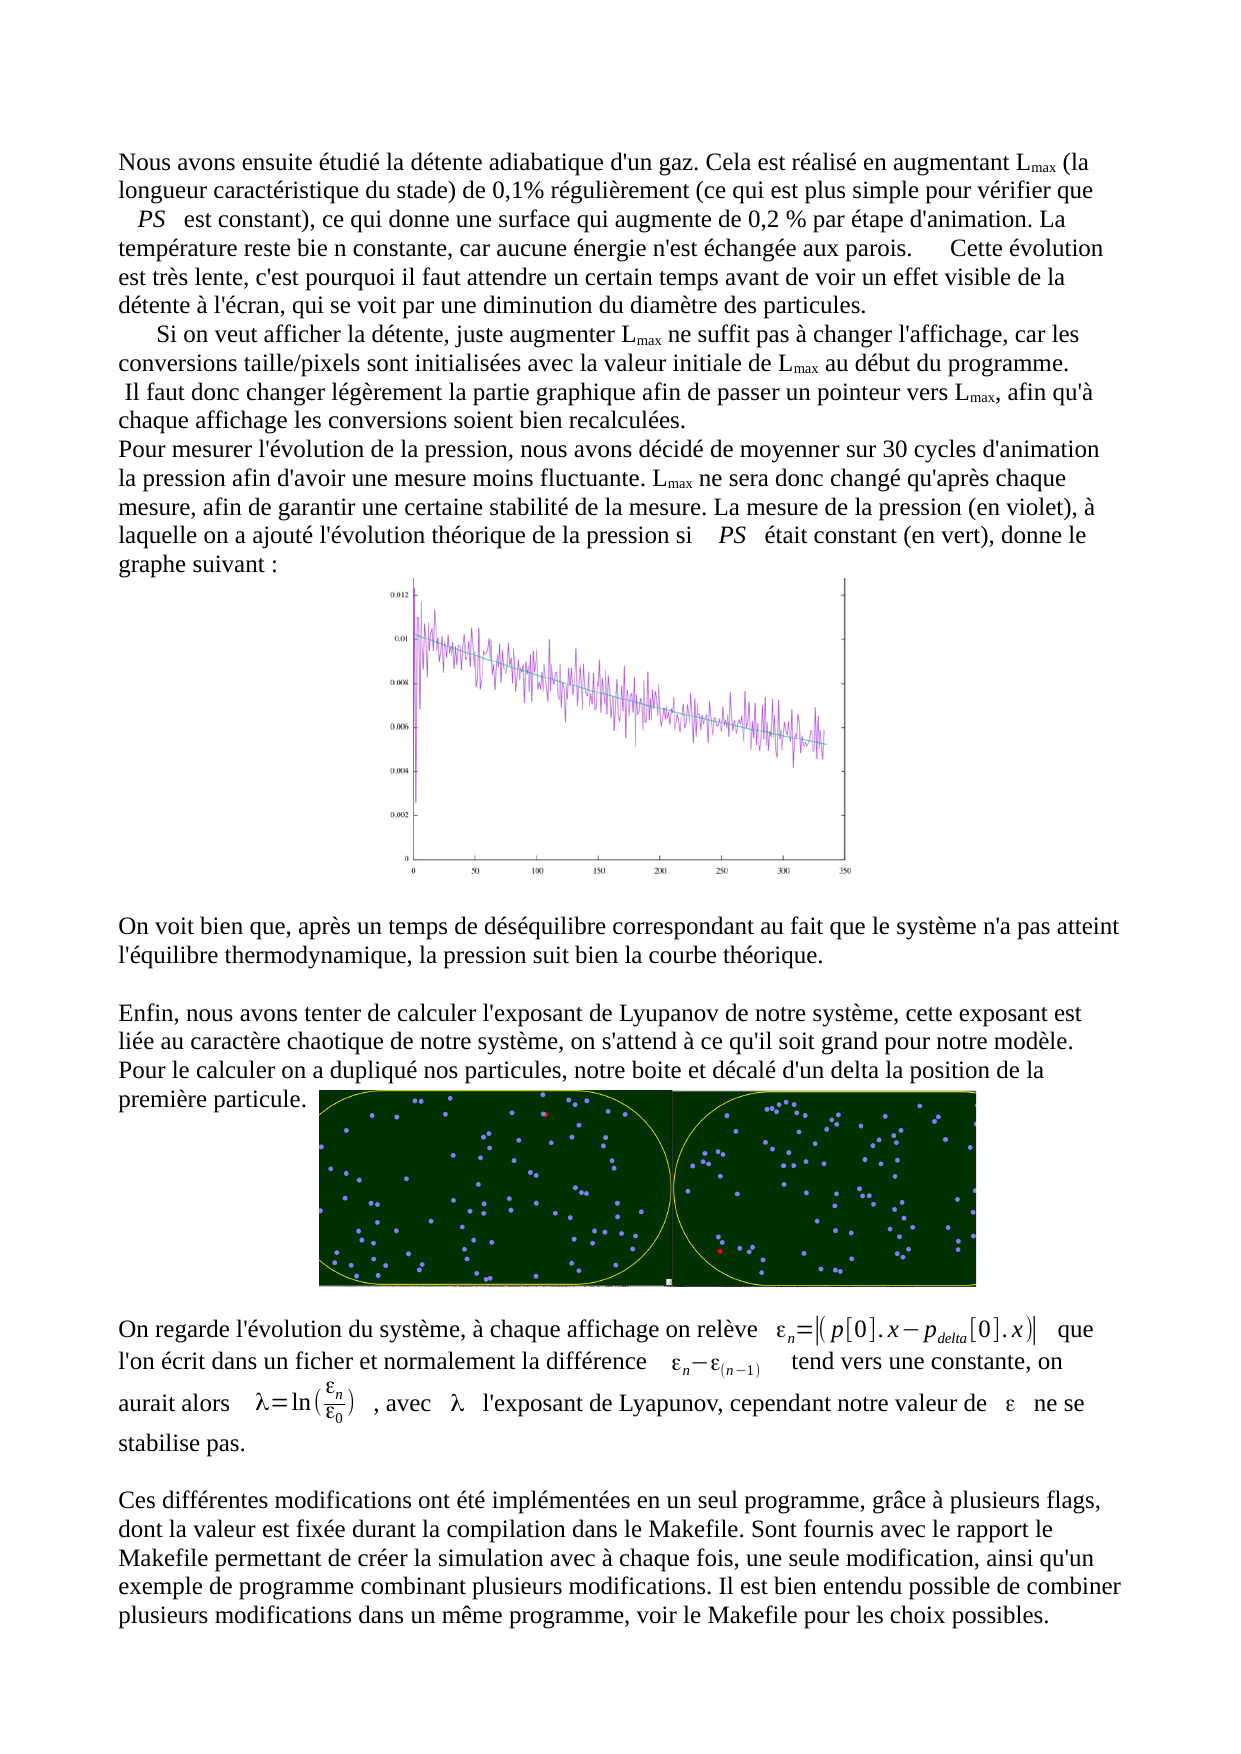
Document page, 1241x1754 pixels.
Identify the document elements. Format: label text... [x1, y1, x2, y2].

text On voit bien que, après un temps de déséquilibre correspondant au fait que le système n'a pas atteint l'équilibre thermodynamique, la pression suit bien la courbe théorique. [118, 911, 1122, 969]
text Pour mesurer l'évolution de la pression, nous avons décidé de moyenner sur 30 cycles d'animation la pression afin d'avoir une mesure moins fluctuante. Lmax ne sera donc changé qu'après chaque mesure, afin de garantir une certaine stabilité de la mesure. La mesure de la pression (en violet), à laquelle on a ajouté l'évolution théorique de la pression si était constant (en vert), donne le graphe suivant : [118, 434, 1122, 578]
text Enfin, nous avons tenter de calculer l'exposant de Lyupanov de notre système, cette exposant est liée au caractère chaotique de notre système, on s'attend à ce qu'il soit grand pour notre modèle. Pour le calculer on a dupliqué nos particules, notre boite et décalé d'un delta la position de la première particule. [118, 998, 1122, 1113]
text Nous avons ensuite étudié la détente adiabatique d'un gaz. Cela est réalisé en augmentant Lmax (la longueur caractéristique du stade) de 0,1% régulièrement (ce qui est plus simple pour vérifier queest constant), ce qui donne une surface qui augmente de 0,2 % par étape d'animation. La température reste bie n constante, car aucune énergie n'est échangée aux parois. Cette évolution est très lente, c'est pourquoi il faut attendre un certain temps avant de voir un effet visible de la détente à l'écran, qui se voit par une diminution du diamètre des particules. [118, 147, 1122, 319]
picture [383, 578, 858, 883]
text Si on veut afficher la détente, juste augmenter Lmax ne suffit pas à changer l'affichage, car les conversions taille/pixels sont initialisées avec la valeur initiale de Lmax au début du programme. [118, 319, 1122, 377]
text Ces différentes modifications ont été implémentées en un seul programme, grâce à plusieurs flags, dont la valeur est fixée durant la compilation dans le Makefile. Sont fournis avec le rapport le Makefile permettant de créer la simulation avec à chaque fois, une seule modification, ainsi qu'un exemple de programme combinant plusieurs modifications. Il est bien entendu possible de combiner plusieurs modifications dans un même programme, voir le Makefile pour les choix possibles. [118, 1485, 1122, 1629]
picture [319, 1090, 977, 1287]
text On regarde l'évolution du système, à chaque affichage on relèveque l'on écrit dans un ficher et normalement la différence tend vers une constante, on aurait alors , avecl'exposant de Lyapunov, cependant notre valeur dene se stabilise pas. [118, 1314, 1122, 1456]
text Il faut donc changer légèrement la partie graphique afin de passer un pointeur vers Lmax, afin qu'à chaque affichage les conversions soient bien recalculées. [118, 377, 1122, 434]
